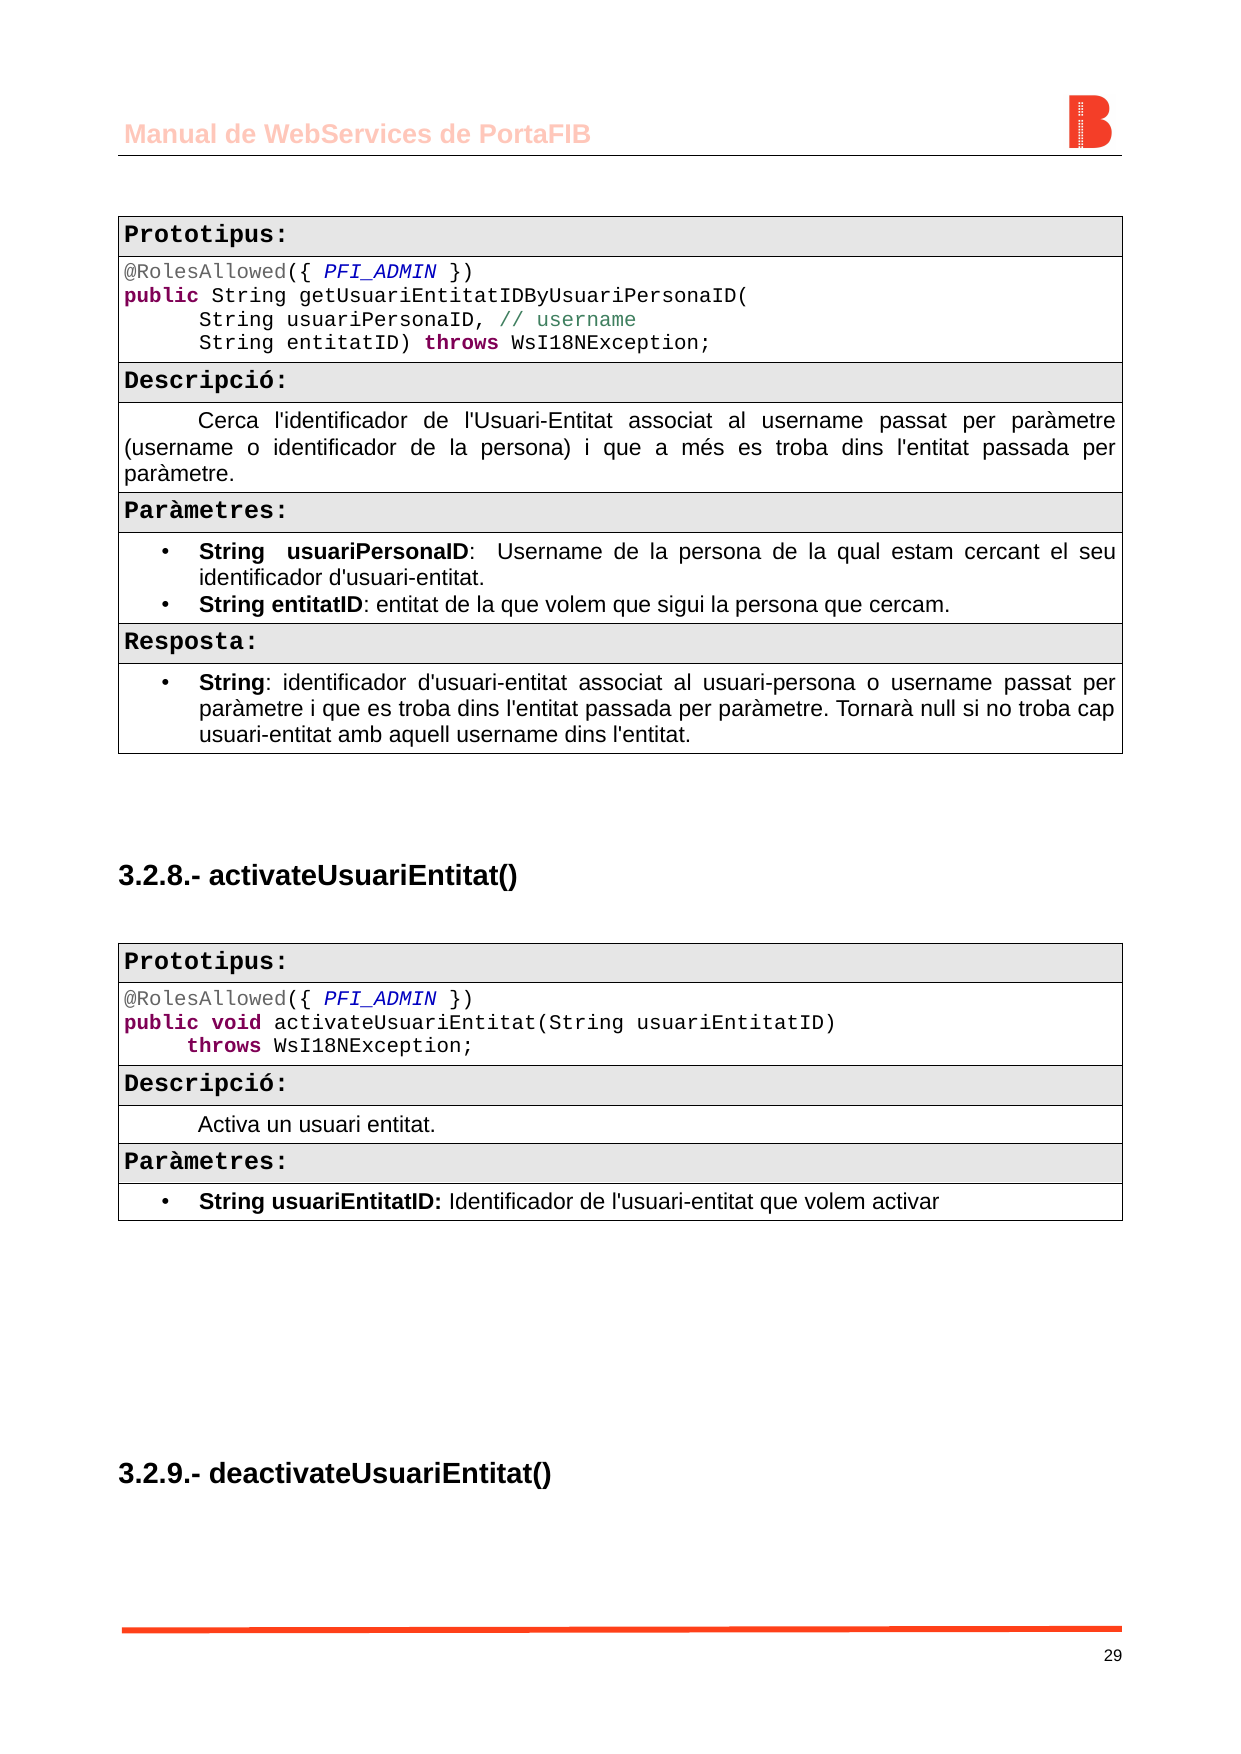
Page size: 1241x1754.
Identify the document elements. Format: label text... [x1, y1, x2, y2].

table_cell Resposta: [119, 624, 1122, 663]
table_cell String usuariPersonaID: Username de la persona de la qual estam cercant el seu identificador d'usuari-entitat. String entitatID: entitat de la que volem que sigui la persona que cercam. [119, 533, 1122, 623]
table_cell Cerca l'identificador de l'Usuari-Entitat associat al username passat per paràmetre (username o identificador de la persona) i que a més es troba dins l'entitat passada per paràmetre. [119, 403, 1122, 492]
subtitle deactivateUsuariEntitat() [118, 1456, 1122, 1490]
table_cell Paràmetres: [119, 1144, 1122, 1182]
table_cell String usuariEntitatID: Identificador de l'usuari-entitat que volem activar [119, 1184, 1122, 1220]
table_cell Activa un usuari entitat. [119, 1106, 1122, 1143]
table_cell Paràmetres: [119, 493, 1122, 532]
subtitle activateUsuariEntitat() [118, 857, 1122, 891]
table_cell @RolesAllowed({ PFI_ADMIN }) public void activateUsuariEntitat(String usuariEntitatID) throws WsI18NException; [119, 983, 1122, 1065]
table_cell String: identificador d'usuari-entitat associat al usuari-persona o username passat per paràmetre i que es troba dins l'entitat passada per paràmetre. Tornarà null si no troba cap usuari-entitat amb aquell username dins l'entitat. [119, 664, 1122, 753]
table_cell Descripció: [119, 363, 1122, 402]
table_cell @RolesAllowed({ PFI_ADMIN }) public String getUsuariEntitatIDByUsuariPersonaID( String usuariPersonaID, // username String entitatID) throws WsI18NException; [119, 257, 1122, 362]
picture [1063, 94, 1117, 150]
table_header Prototipus: [119, 217, 1122, 256]
table_header Prototipus: [119, 944, 1122, 982]
table_cell Descripció: [119, 1066, 1122, 1105]
